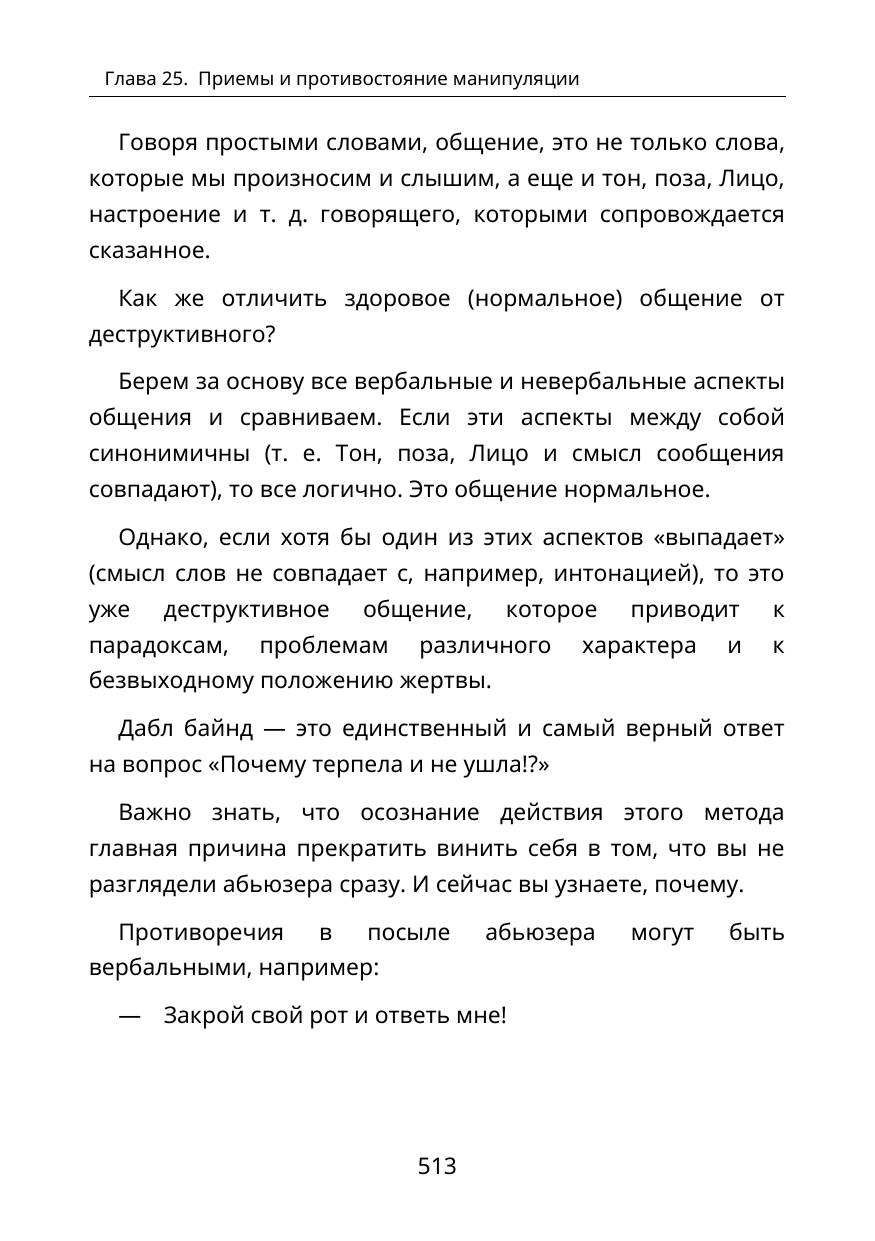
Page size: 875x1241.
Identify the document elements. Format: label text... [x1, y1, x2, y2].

text Как же отличить здоровое (нормальное) общение от деструктивного? [88, 282, 786, 349]
list Закрой свой рот и ответь мне! [88, 999, 786, 1030]
text Противоречия в посыле абьюзера могут быть вербальными, например: [88, 915, 786, 983]
text Важно знать, что осознание действия этого метода главная причина прекратить винить себя в том, что вы не разглядели абьюзера сразу. И сейчас вы узнаете, почему. [88, 796, 786, 899]
text Дабл байнд — это единственный и самый верный ответ на вопрос «Почему терпела и не ушла!?» [88, 712, 786, 779]
text Говоря простыми словами, общение, это не только слова, которые мы произносим и слышим, а еще и тон, поза, Лицо, настроение и т. д. говорящего, которыми сопровождается сказанное. [88, 126, 786, 265]
text Однако, если хотя бы один из этих аспектов «выпадает» (смысл слов не совпадает с, например, интонацией), то это уже деструктивное общение, которое приводит к парадоксам, проблемам различного характера и к безвыходному положению жертвы. [88, 521, 786, 696]
text Берем за основу все вербальные и невербальные аспекты общения и сравниваем. Если эти аспекты между собой синонимичны (т. е. Тон, поза, Лицо и смысл сообщения совпадают), то все логично. Это общение нормальное. [88, 365, 786, 504]
